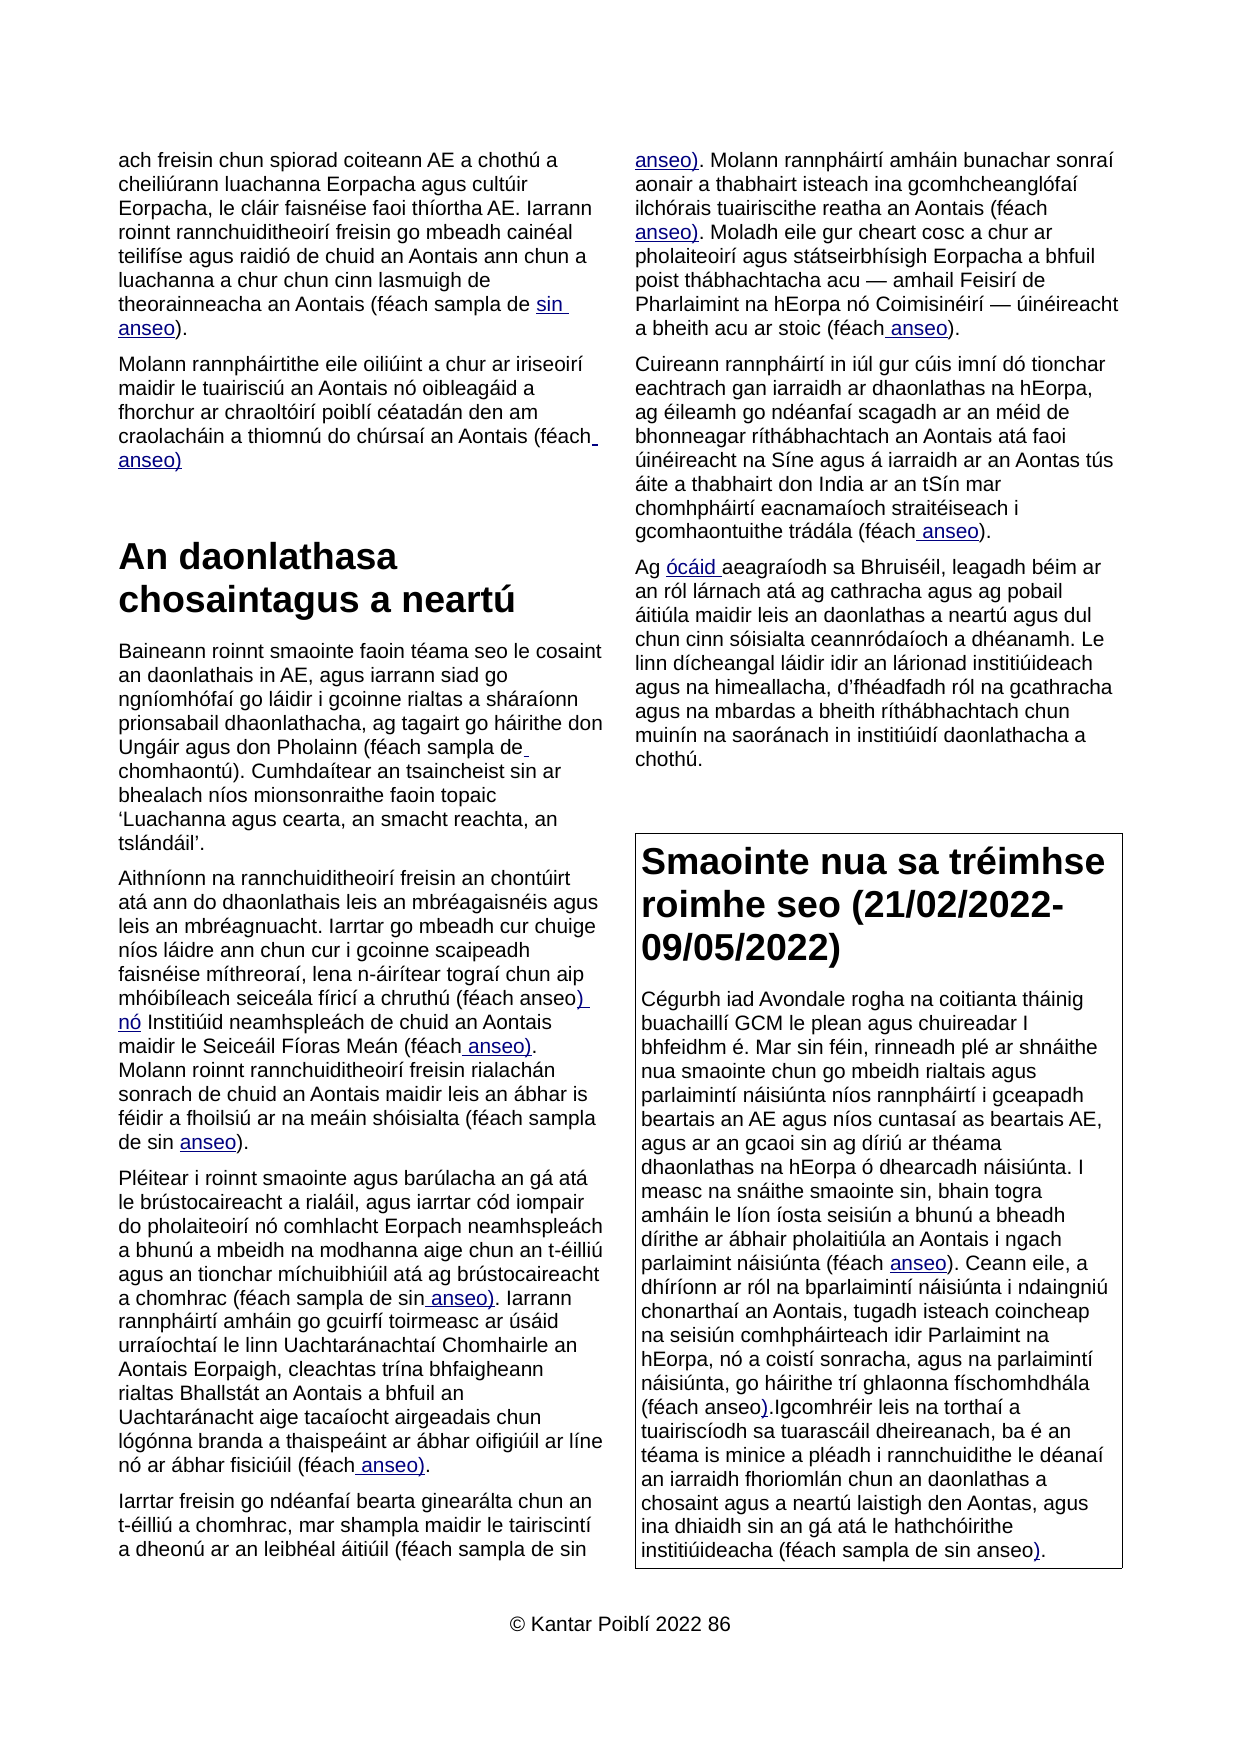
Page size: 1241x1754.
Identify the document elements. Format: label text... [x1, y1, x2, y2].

text Cégurbh iad Avondale rogha na coitianta tháinig buachaillí GCM le plean agus chuireadar I bhfeidhm é. Mar sin féin, rinneadh plé ar shnáithe nua smaointe chun go mbeidh rialtais agus parlaimintí náisiúnta níos rannpháirtí i gceapadh beartais an AE agus níos cuntasaí as beartais AE, agus ar an gcaoi sin ag díriú ar théama dhaonlathas na hEorpa ó dhearcadh náisiúnta. I measc na snáithe smaointe sin, bhain togra amháin le líon íosta seisiún a bhunú a bheadh dírithe ar ábhair pholaitiúla an Aontais i ngach parlaimint náisiúnta (féach anseo). Ceann eile, a dhíríonn ar ról na bparlaimintí náisiúnta i ndaingniú chonarthaí an Aontais, tugadh isteach coincheap na seisiún comhpháirteach idir Parlaimint na hEorpa, nó a coistí sonracha, agus na parlaimintí náisiúnta, go háirithe trí ghlaonna físchomhdhála (féach anseo).Igcomhréir leis na torthaí a tuairiscíodh sa tuarascáil dheireanach, ba é an téama is minice a pléadh i rannchuidithe le déanaí an iarraidh fhoriomlán chun an daonlathas a chosaint agus a neartú laistigh den Aontas, agus ina dhiaidh sin an gá atá le hathchóirithe institiúideacha (féach sampla de sin anseo). [636, 981, 1122, 1568]
text ach freisin chun spiorad coiteann AE a chothú a cheiliúrann luachanna Eorpacha agus cultúir Eorpacha, le cláir faisnéise faoi thíortha AE. Iarrann roinnt rannchuiditheoirí freisin go mbeadh cainéal teilifíse agus raidió de chuid an Aontais ann chun a luachanna a chur chun cinn lasmuigh de theorainneacha an Aontais (féach sampla de sin anseo). [118, 148, 605, 340]
text Pléitear i roinnt smaointe agus barúlacha an gá atá le brústocaireacht a rialáil, agus iarrtar cód iompair do pholaiteoirí nó comhlacht Eorpach neamhspleách a bhunú a mbeidh na modhanna aige chun an t-éilliú agus an tionchar míchuibhiúil atá ag brústocaireacht a chomhrac (féach sampla de sin anseo). Iarrann rannpháirtí amháin go gcuirfí toirmeasc ar úsáid urraíochtaí le linn Uachtaránachtaí Chomhairle an Aontais Eorpaigh, cleachtas trína bhfaigheann rialtas Bhallstát an Aontais a bhfuil an Uachtaránacht aige tacaíocht airgeadais chun lógónna branda a thaispeáint ar ábhar oifigiúil ar líne nó ar ábhar fisiciúil (féach anseo). [118, 1166, 605, 1477]
text Molann rannpháirtithe eile oiliúint a chur ar iriseoirí maidir le tuairisciú an Aontais nó oibleagáid a fhorchur ar chraoltóirí poiblí céatadán den am craolacháin a thiomnú do chúrsaí an Aontais (féach anseo) [118, 352, 605, 471]
subtitle An daonlathasa chosaintagus a neartú [118, 534, 605, 620]
text Aithníonn na rannchuiditheoirí freisin an chontúirt atá ann do dhaonlathais leis an mbréagaisnéis agus leis an mbréagnuacht. Iarrtar go mbeadh cur chuige níos láidre ann chun cur i gcoinne scaipeadh faisnéise míthreoraí, lena n-áirítear tograí chun aip mhóibíleach seiceála fíricí a chruthú (féach anseo) nó Institiúid neamhspleách de chuid an Aontais maidir le Seiceáil Fíoras Meán (féach anseo). Molann roinnt rannchuiditheoirí freisin rialachán sonrach de chuid an Aontais maidir leis an ábhar is féidir a fhoilsiú ar na meáin shóisialta (féach sampla de sin anseo). [118, 866, 605, 1154]
text Iarrtar freisin go ndéanfaí bearta ginearálta chun an t-éilliú a chomhrac, mar shampla maidir le tairiscintí a dheonú ar an leibhéal áitiúil (féach sampla de sin [118, 1489, 605, 1561]
text Ag ócáid aeagraíodh sa Bhruiséil, leagadh béim ar an ról lárnach atá ag cathracha agus ag pobail áitiúla maidir leis an daonlathas a neartú agus dul chun cinn sóisialta ceannródaíoch a dhéanamh. Le linn dícheangal láidir idir an lárionad institiúideach agus na himeallacha, d’fhéadfadh ról na gcathracha agus na mbardas a bheith ríthábhachtach chun muinín na saoránach in institiúidí daonlathacha a chothú. [635, 555, 1122, 771]
text anseo). Molann rannpháirtí amháin bunachar sonraí aonair a thabhairt isteach ina gcomhcheanglófaí ilchórais tuairiscithe reatha an Aontais (féach anseo). Moladh eile gur cheart cosc a chur ar pholaiteoirí agus státseirbhísigh Eorpacha a bhfuil poist thábhachtacha acu — amhail Feisirí de Pharlaimint na hEorpa nó Coimisinéirí — úinéireacht a bheith acu ar stoic (féach anseo). [635, 148, 1122, 340]
subtitle Smaointe nua sa tréimhse roimhe seo (21/02/2022-09/05/2022) [636, 834, 1122, 969]
text Cuireann rannpháirtí in iúl gur cúis imní dó tionchar eachtrach gan iarraidh ar dhaonlathas na hEorpa, ag éileamh go ndéanfaí scagadh ar an méid de bhonneagar ríthábhachtach an Aontais atá faoi úinéireacht na Síne agus á iarraidh ar an Aontas tús áite a thabhairt don India ar an tSín mar chomhpháirtí eacnamaíoch straitéiseach i gcomhaontuithe trádála (féach anseo). [635, 352, 1122, 543]
text Baineann roinnt smaointe faoin téama seo le cosaint an daonlathais in AE, agus iarrann siad go ngníomhófaí go láidir i gcoinne rialtas a sháraíonn prionsabail dhaonlathacha, ag tagairt go háirithe don Ungáir agus don Pholainn (féach sampla de chomhaontú). Cumhdaítear an tsaincheist sin ar bhealach níos mionsonraithe faoin topaic ‘Luachanna agus cearta, an smacht reachta, an tslándáil’. [118, 639, 605, 854]
